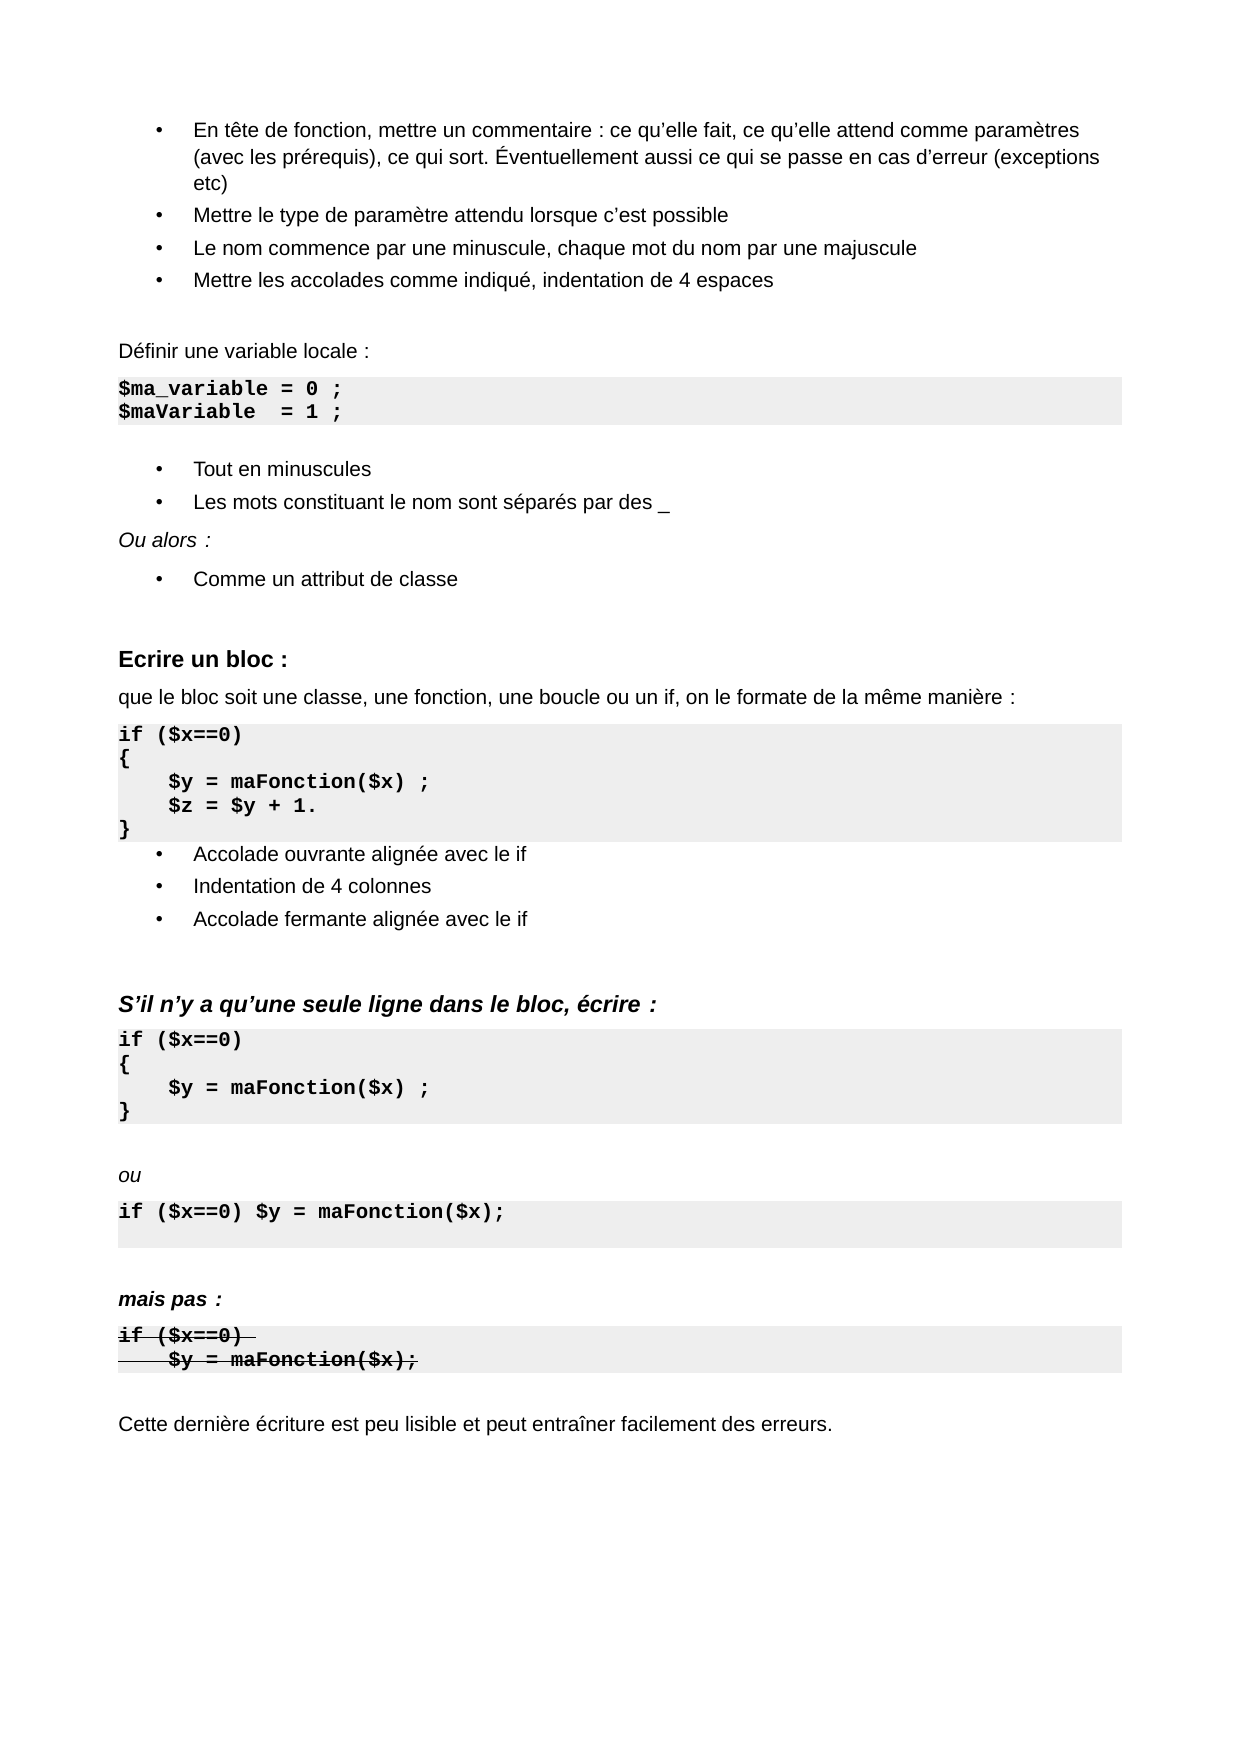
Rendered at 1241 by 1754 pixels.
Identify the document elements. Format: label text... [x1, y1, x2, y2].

text if ($x==0) $y = maFonction($x); [118, 1326, 1122, 1373]
text $ma_variable = 0 ; [118, 377, 1122, 401]
text Cette dernière écriture est peu lisible et peut entraîner facilement des erreurs. [118, 1411, 1122, 1435]
text Définir une variable locale : [118, 339, 1122, 363]
list En tête de fonction, mettre un commentaire : ce qu’elle fait, ce qu’elle attend comme paramètres (avec les prérequis), ce qui sort. Éventuellement aussi ce qui se passe en cas d’erreur (exceptions etc) [156, 118, 1122, 195]
list Les mots constituant le nom sont séparés par des _ [156, 489, 1122, 513]
list Comme un attribut de classe [156, 567, 1122, 591]
list Mettre le type de paramètre attendu lorsque c’est possible [156, 203, 1122, 227]
text if ($x==0) { $y = maFonction($x) ; } [118, 1029, 1122, 1124]
list Indentation de 4 colonnes [156, 874, 1122, 898]
text $maVariable = 1 ; [118, 401, 1122, 425]
text mais pas : [118, 1287, 1122, 1311]
text if ($x==0) { $y = maFonction($x) ; $z = $y + 1. } [118, 724, 1122, 842]
text if ($x==0) $y = maFonction($x); [118, 1201, 1122, 1225]
text Ou alors : [118, 528, 1122, 552]
list Le nom commence par une minuscule, chaque mot du nom par une majuscule [156, 236, 1122, 260]
subtitle S’il n’y a qu’une seule ligne dans le bloc, écrire : [118, 990, 1122, 1017]
text que le bloc soit une classe, une fonction, une boucle ou un if, on le formate de la même manière : [118, 685, 1122, 709]
list Mettre les accolades comme indiqué, indentation de 4 espaces [156, 268, 1122, 292]
list Accolade ouvrante alignée avec le if [156, 842, 1122, 866]
subtitle Ecrire un bloc : [118, 646, 1122, 673]
text ou [118, 1163, 1122, 1187]
list Tout en minuscules [156, 457, 1122, 481]
list Accolade fermante alignée avec le if [156, 907, 1122, 931]
